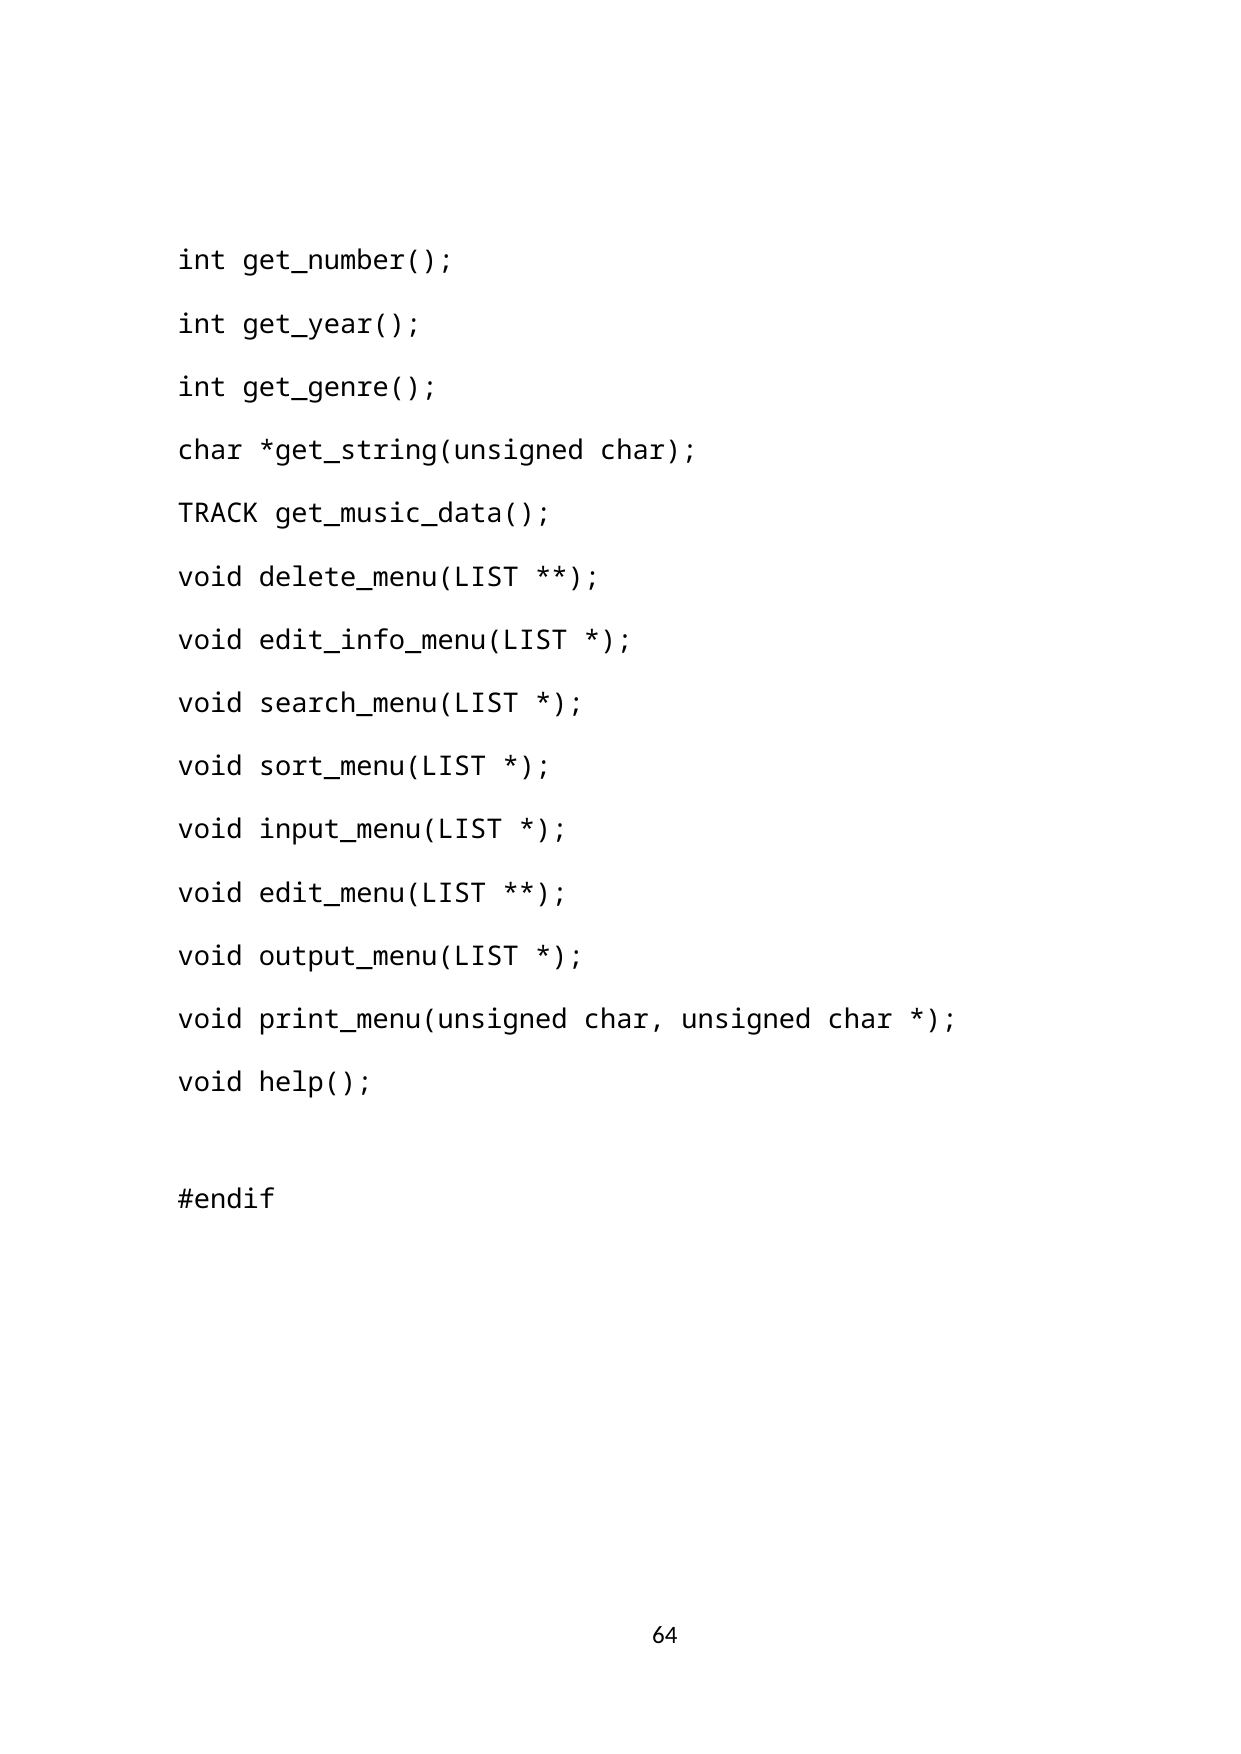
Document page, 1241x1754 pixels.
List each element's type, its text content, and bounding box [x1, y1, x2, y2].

text TRACK get_music_data(); [177, 494, 1152, 531]
text int get_year(); [177, 304, 1152, 341]
text void help(); [177, 1063, 1152, 1100]
text void print_menu(unsigned char, unsigned char *); [177, 999, 1152, 1036]
text void delete_menu(LIST **); [177, 557, 1152, 594]
text void input_menu(LIST *); [177, 810, 1152, 847]
text int get_number(); [177, 241, 1152, 278]
text int get_genre(); [177, 367, 1152, 404]
text char *get_string(unsigned char); [177, 431, 1152, 467]
text #endif [177, 1179, 1152, 1216]
text void sort_menu(LIST *); [177, 747, 1152, 783]
text void search_menu(LIST *); [177, 683, 1152, 720]
text void output_menu(LIST *); [177, 936, 1152, 973]
text void edit_info_menu(LIST *); [177, 620, 1152, 657]
text void edit_menu(LIST **); [177, 873, 1152, 910]
